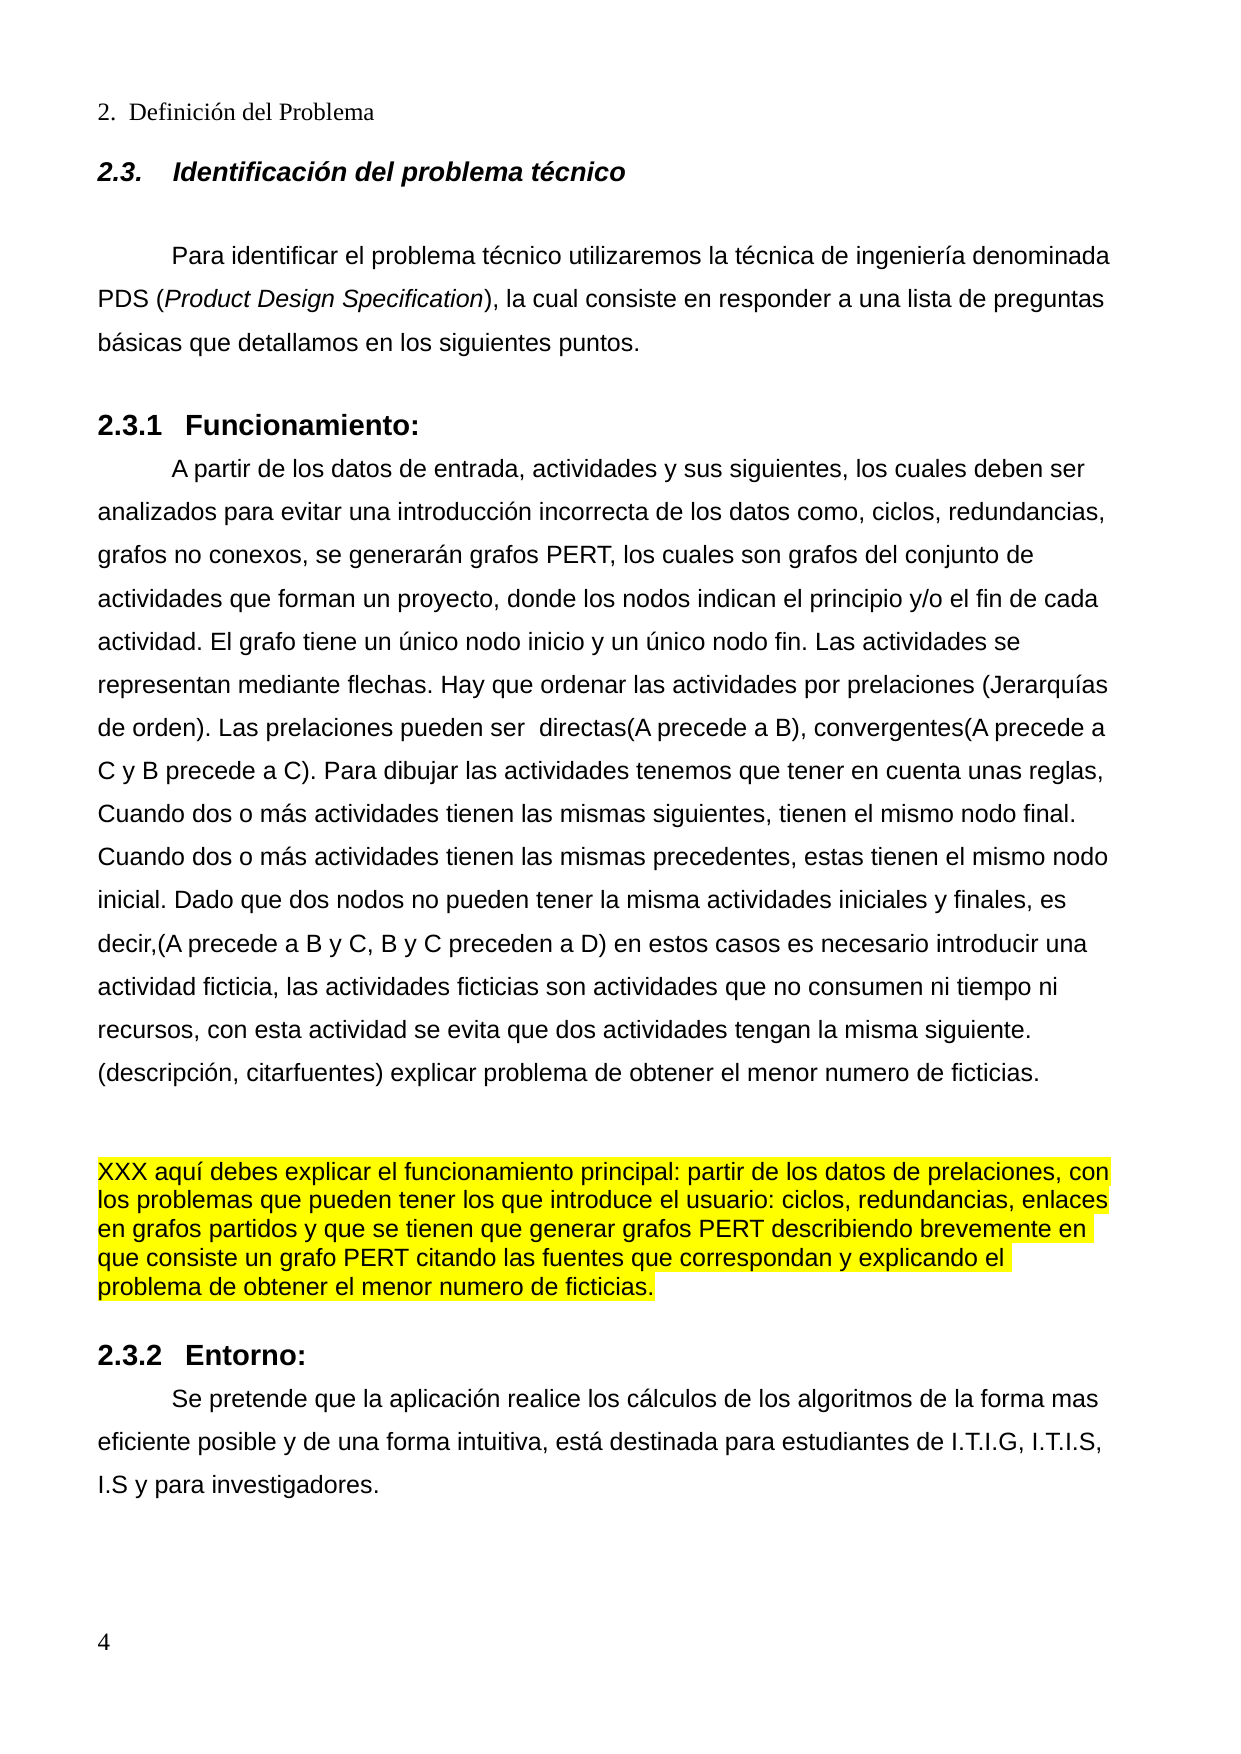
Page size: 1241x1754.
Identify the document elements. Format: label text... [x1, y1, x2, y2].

subtitle Identificación del problema técnico [97, 156, 1113, 187]
subtitle Funcionamiento: [97, 408, 1113, 442]
text A partir de los datos de entrada, actividades y sus siguientes, los cuales deben ser analizados para evitar una introducción incorrecta de los datos como, ciclos, redundancias, grafos no conexos, se generarán grafos PERT, los cuales son grafos del conjunto de actividades que forman un proyecto, donde los nodos indican el principio y/o el fin de cada actividad. El grafo tiene un único nodo inicio y un único nodo fin. Las actividades se representan mediante flechas. Hay que ordenar las actividades por prelaciones (Jerarquías de orden). Las prelaciones pueden ser directas(A precede a B), convergentes(A precede a C y B precede a C). Para dibujar las actividades tenemos que tener en cuenta unas reglas, Cuando dos o más actividades tienen las mismas siguientes, tienen el mismo nodo final. Cuando dos o más actividades tienen las mismas precedentes, estas tienen el mismo nodo inicial. Dado que dos nodos no pueden tener la misma actividades iniciales y finales, es decir,(A precede a B y C, B y C preceden a D) en estos casos es necesario introducir una actividad ficticia, las actividades ficticias son actividades que no consumen ni tiempo ni recursos, con esta actividad se evita que dos actividades tengan la misma siguiente. (descripción, citarfuentes) explicar problema de obtener el menor numero de ficticias. [97, 454, 1113, 1130]
subtitle Entorno: [97, 1338, 1113, 1372]
text Para identificar el problema técnico utilizaremos la técnica de ingeniería denominada PDS (Product Design Specification), la cual consiste en responder a una lista de preguntas básicas que detallamos en los siguientes puntos. [97, 241, 1113, 356]
text XXX aquí debes explicar el funcionamiento principal: partir de los datos de prelaciones, con los problemas que pueden tener los que introduce el usuario: ciclos, redundancias, enlaces en grafos partidos y que se tienen que generar grafos PERT describiendo brevemente en que consiste un grafo PERT citando las fuentes que correspondan y explicando el problema de obtener el menor numero de ficticias. [97, 1157, 1113, 1301]
text Se pretende que la aplicación realice los cálculos de los algoritmos de la forma mas eficiente posible y de una forma intuitiva, está destinada para estudiantes de I.T.I.G, I.T.I.S, I.S y para investigadores. [97, 1384, 1113, 1499]
